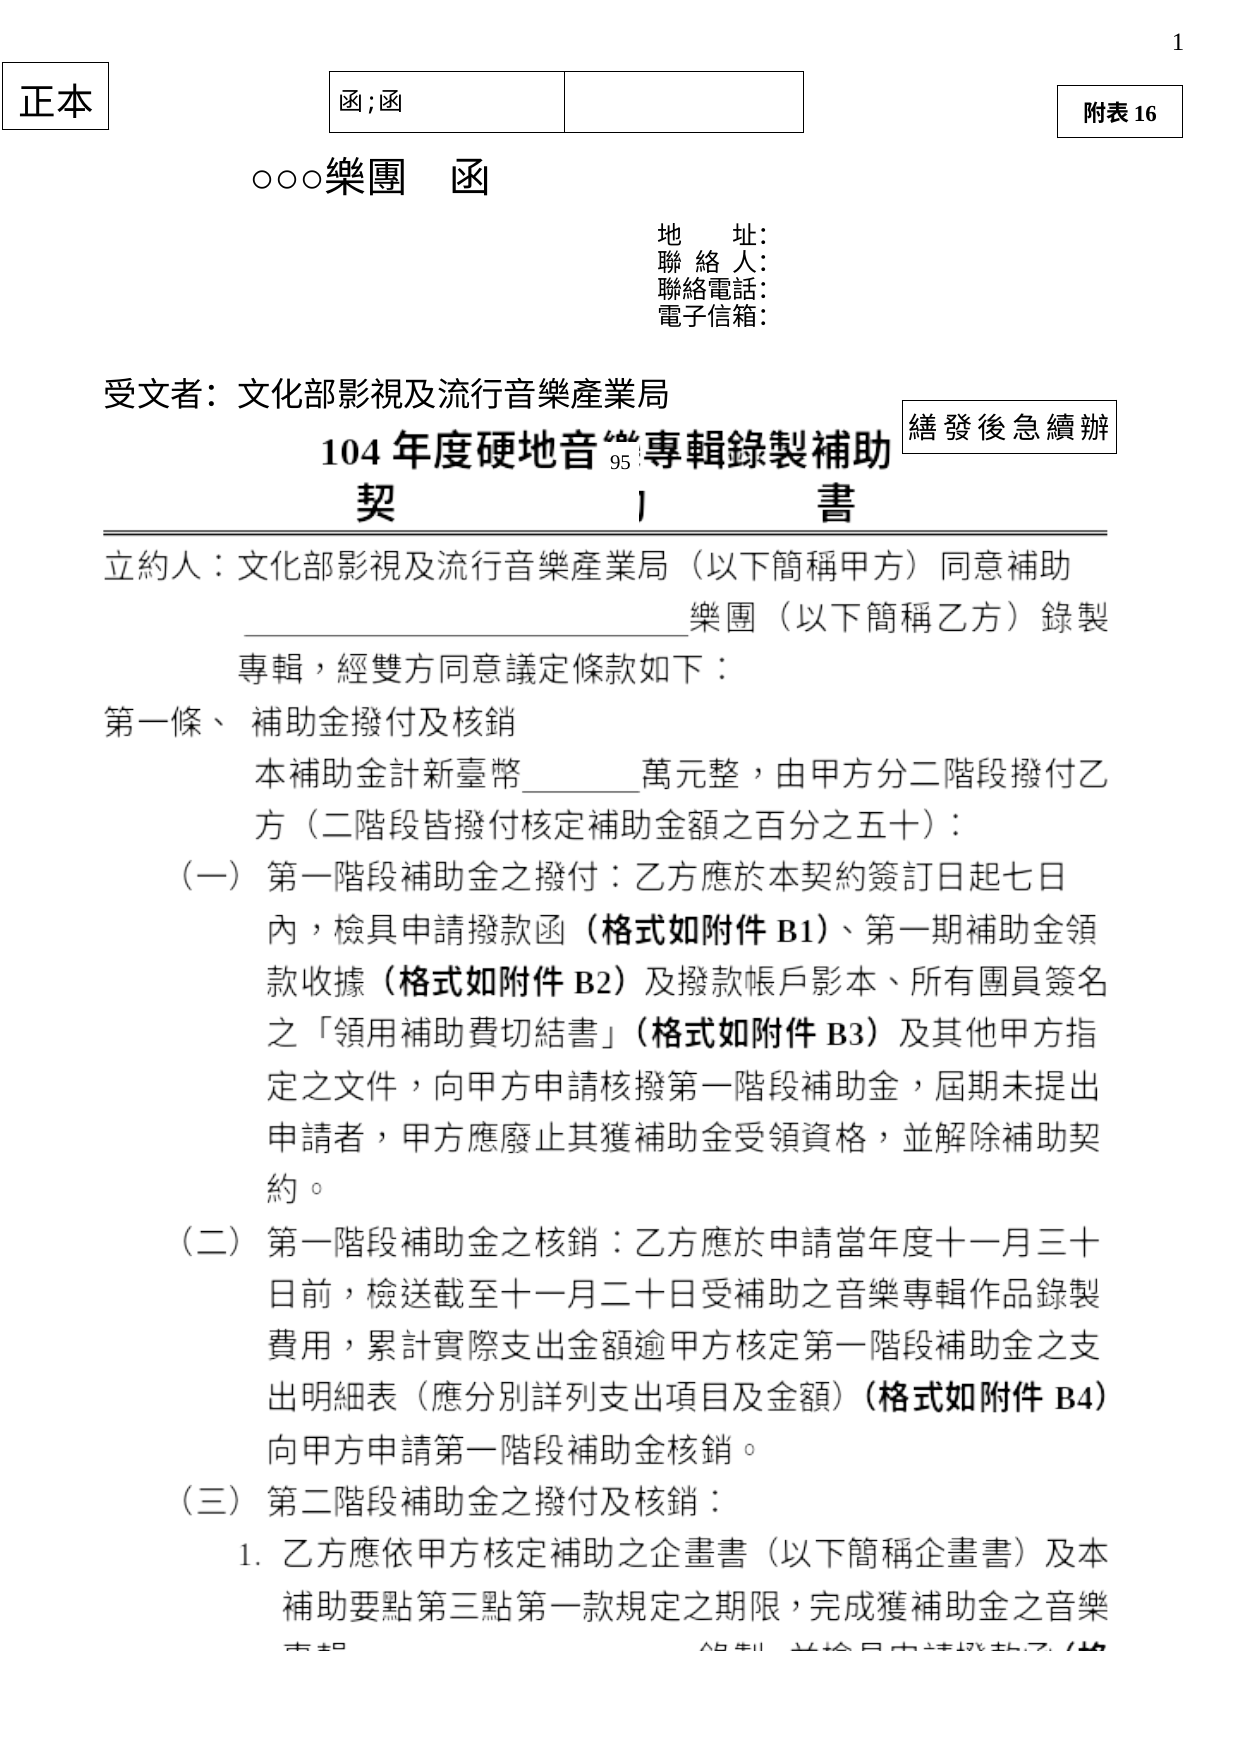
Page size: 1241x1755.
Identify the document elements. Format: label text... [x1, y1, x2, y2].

text 受文者：文化部影視及流行音樂產業局 [103, 368, 1137, 416]
text 電子信箱： [658, 304, 1118, 331]
text 繕發後急續辦 [908, 404, 1110, 444]
text 函;函 [338, 81, 558, 117]
text [1115, 19, 1240, 82]
text 附表16 [1067, 95, 1173, 128]
text 聯絡電話： [658, 277, 1118, 304]
text [3, 63, 108, 129]
text [903, 401, 1116, 453]
text 1 [1124, 28, 1231, 56]
text 正本 [6, 72, 106, 120]
text 聯 絡 人： [658, 249, 1118, 277]
text [330, 72, 564, 132]
text [565, 72, 803, 132]
text ○○○樂團 函 [103, 146, 1137, 204]
text [649, 216, 1127, 349]
text 地 址： [658, 224, 1118, 249]
